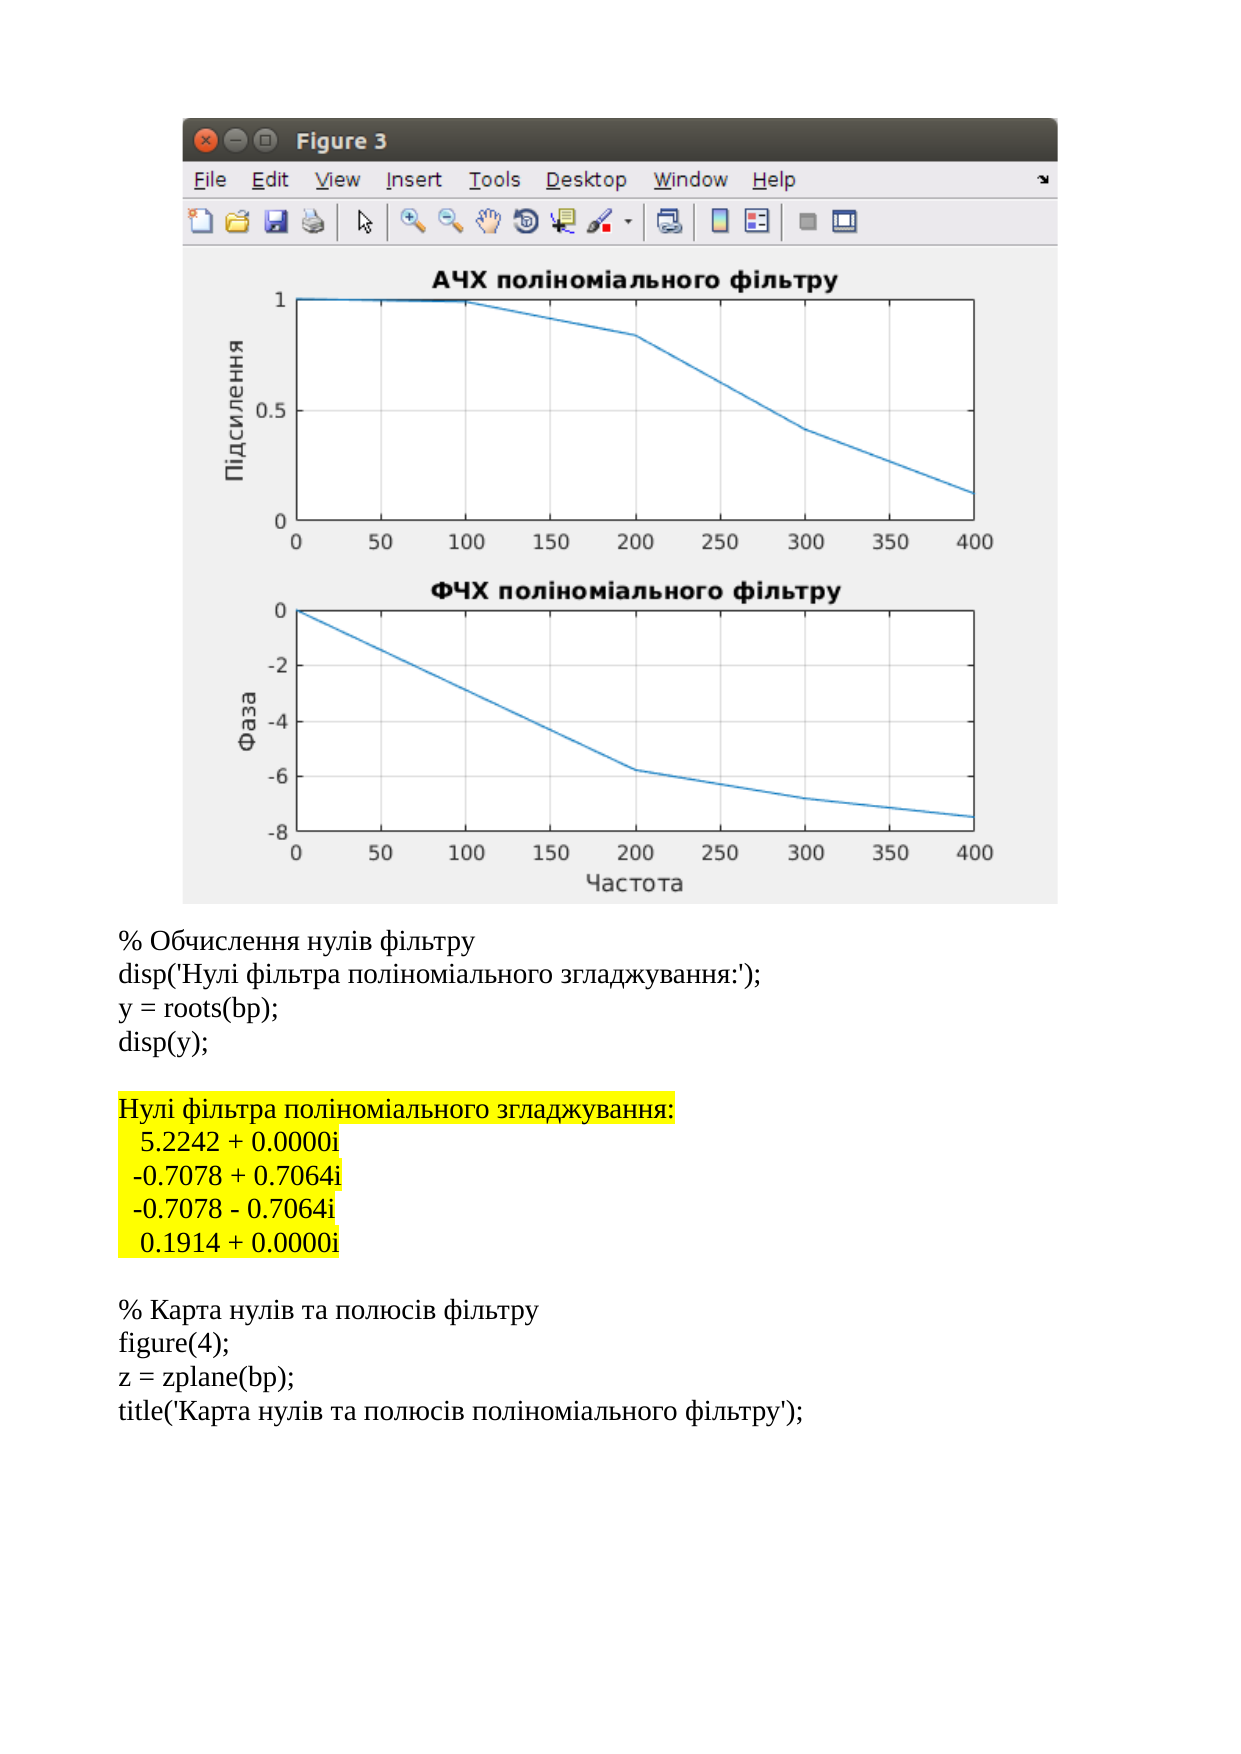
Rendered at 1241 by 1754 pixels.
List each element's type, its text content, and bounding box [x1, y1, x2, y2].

text z = zplane(bp); [118, 1359, 1122, 1393]
text title('Карта нулів та полюсів поліноміального фільтру'); [118, 1393, 1122, 1426]
text y = roots(bp); [118, 990, 1122, 1024]
picture [182, 118, 1058, 904]
text -0.7078 - 0.7064i [118, 1191, 1122, 1225]
text disp(y); [118, 1024, 1122, 1057]
text 5.2242 + 0.0000i [118, 1124, 1122, 1158]
text 0.1914 + 0.0000i [118, 1225, 1122, 1258]
text % Карта нулів та полюсів фільтру [118, 1292, 1122, 1326]
text -0.7078 + 0.7064i [118, 1158, 1122, 1191]
text figure(4); [118, 1326, 1122, 1359]
text disp('Нулі фільтра поліноміального згладжування:'); [118, 957, 1122, 990]
text % Обчислення нулів фільтру [118, 923, 1122, 957]
text Нулі фільтра поліноміального згладжування: [118, 1091, 1122, 1124]
